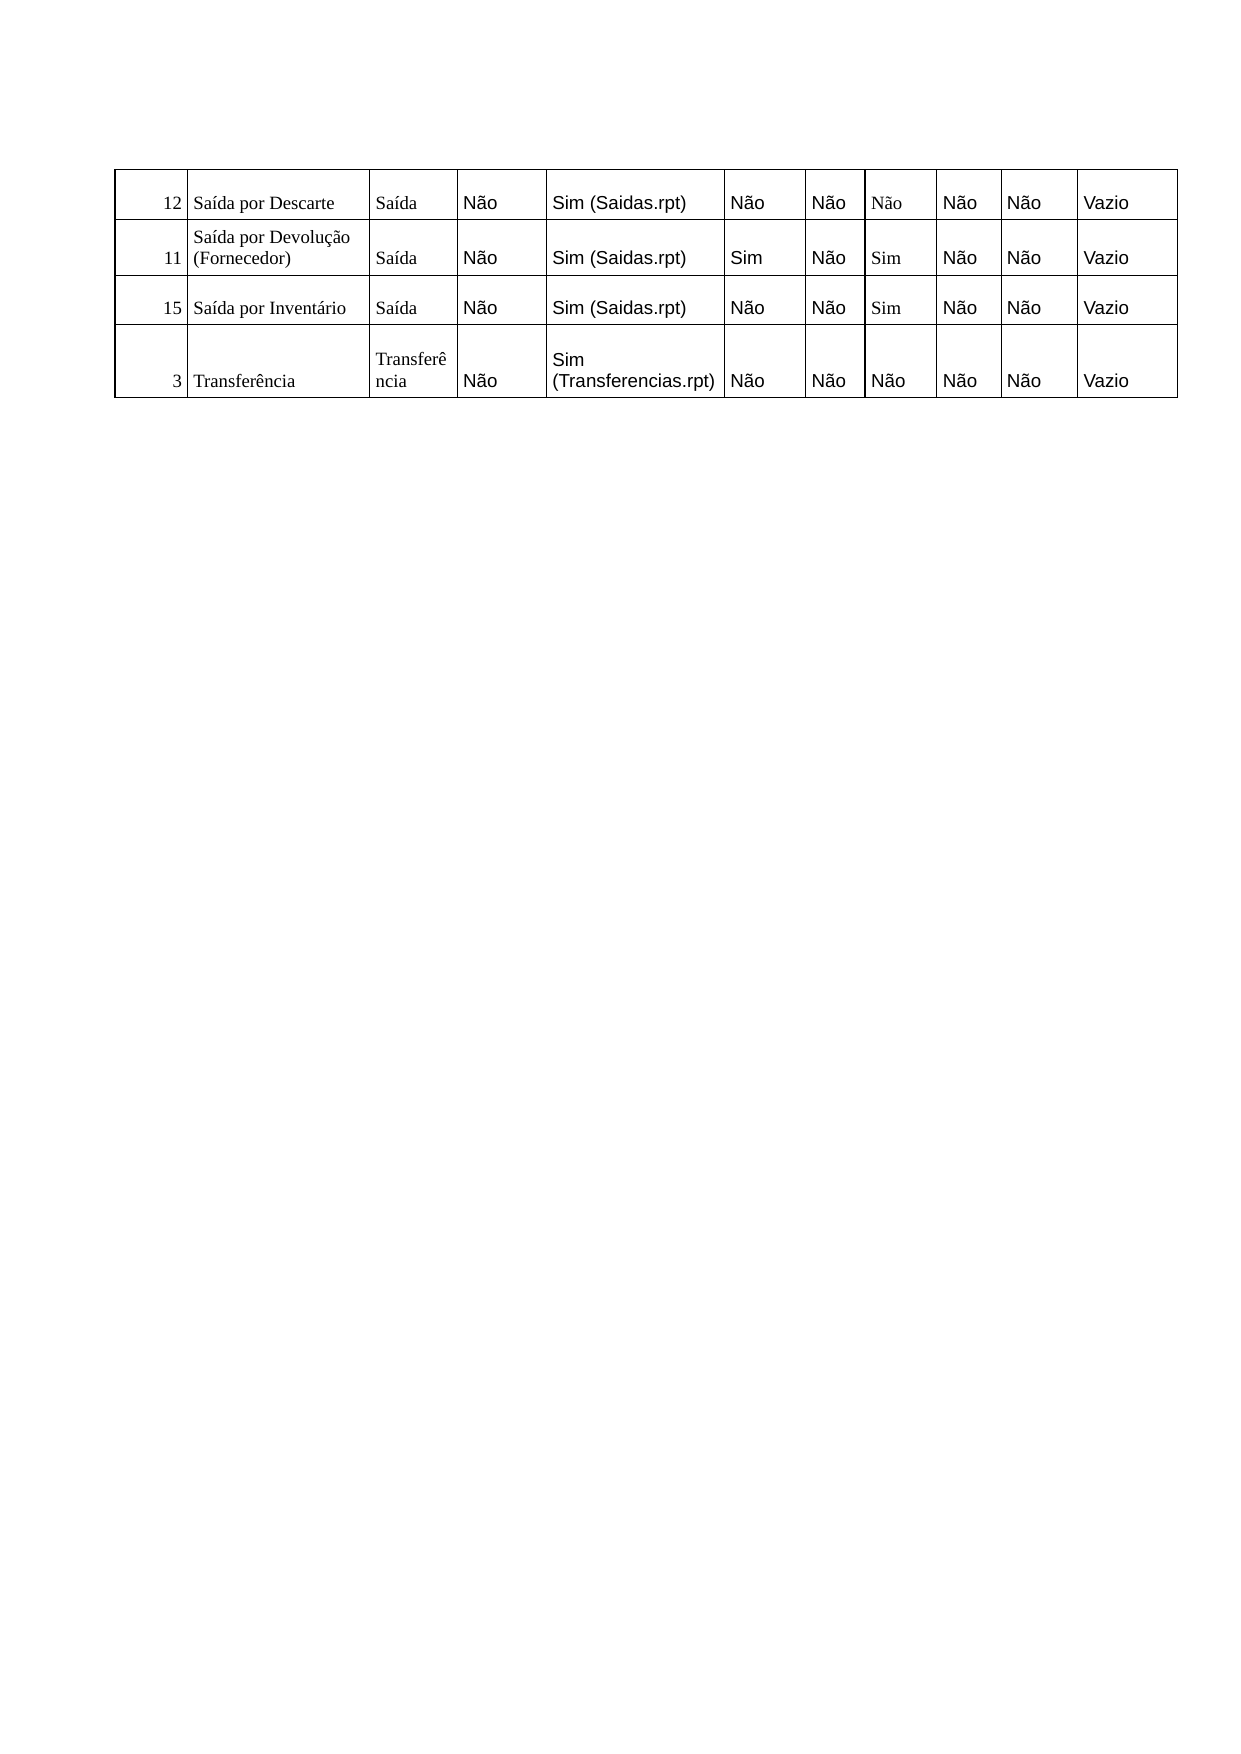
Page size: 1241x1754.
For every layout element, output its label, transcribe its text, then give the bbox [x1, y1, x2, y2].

table_cell Sim (Saidas.rpt) [547, 220, 724, 274]
table_cell Vazio [1078, 220, 1177, 274]
table_cell Não [1002, 325, 1077, 397]
table_cell 12 [116, 170, 187, 219]
table_cell Vazio [1078, 170, 1177, 219]
table_cell Não [1002, 276, 1077, 324]
table_cell Não [937, 170, 1001, 219]
table_cell Não [1002, 170, 1077, 219]
table_cell 11 [116, 220, 187, 274]
table_cell Não [806, 170, 864, 219]
table_cell 15 [116, 276, 187, 324]
table_cell Não [866, 170, 936, 219]
table_cell Não [725, 276, 805, 324]
table_cell Não [937, 325, 1001, 397]
table_cell Sim [866, 276, 936, 324]
table_cell Não [937, 220, 1001, 274]
table_cell Não [725, 170, 805, 219]
table_cell Sim (Saidas.rpt) [547, 170, 724, 219]
table_cell Não [725, 325, 805, 397]
table_cell Não [458, 325, 546, 397]
table_cell Não [458, 170, 546, 219]
table_cell Sim (Transferencias.rpt) [547, 325, 724, 397]
table_cell Não [806, 276, 864, 324]
table_cell Não [458, 276, 546, 324]
table_cell Saída por Devolução (Fornecedor) [188, 220, 369, 274]
table_cell Sim (Saidas.rpt) [547, 276, 724, 324]
table_cell 3 [116, 325, 187, 397]
table_cell Não [806, 325, 864, 397]
table_cell Não [1002, 220, 1077, 274]
table_cell Transferência [188, 325, 369, 397]
table_cell Não [458, 220, 546, 274]
table_cell Saída por Inventário [188, 276, 369, 324]
table_cell Não [806, 220, 864, 274]
table_cell Saída por Descarte [188, 170, 369, 219]
table_cell Sim [866, 220, 936, 274]
table_cell Saída [370, 170, 457, 219]
table_cell Não [937, 276, 1001, 324]
table_cell Sim [725, 220, 805, 274]
table_cell Transferência [370, 325, 457, 397]
table_cell Saída [370, 220, 457, 274]
table_cell Saída [370, 276, 457, 324]
table_cell Não [866, 325, 936, 397]
table_cell Vazio [1078, 325, 1177, 397]
table_cell Vazio [1078, 276, 1177, 324]
